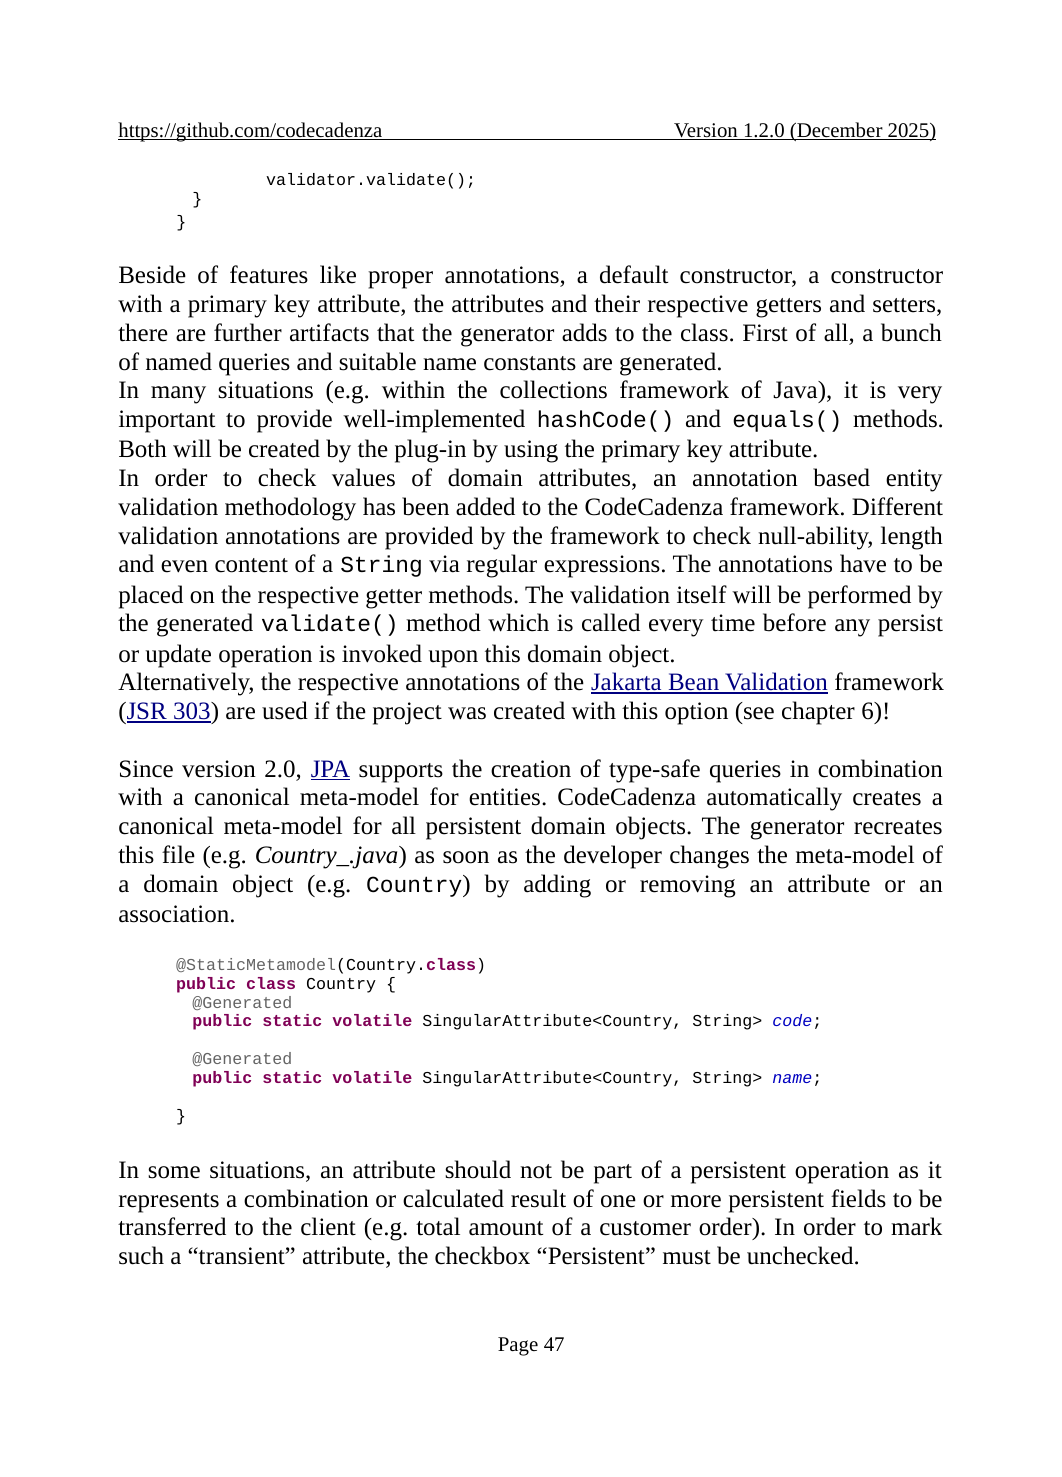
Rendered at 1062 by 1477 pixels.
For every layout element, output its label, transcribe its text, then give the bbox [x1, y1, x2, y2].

text In some situations, an attribute should not be part of a persistent operation as it represents a combination or calculated result of one or more persistent fields to be transferred to the client (e.g. total amount of a customer order). In order to mark such a “transient” attribute, the checkbox “Persistent” must be unchecked. [118, 1155, 944, 1270]
text } [176, 1107, 944, 1126]
text Beside of features like proper annotations, a default constructor, a constructor with a primary key attribute, the attributes and their respective getters and setters, there are further artifacts that the generator adds to the class. First of all, a bunch of named queries and suitable name constants are generated. [118, 261, 944, 376]
text Alternatively, the respective annotations of the Jakarta Bean Validation framework (JSR 303) are used if the project was created with this option (see chapter 6)! [118, 667, 944, 725]
text In order to check values of domain attributes, an annotation based entity validation methodology has been added to the CodeCadenza framework. Different validation annotations are provided by the framework to check null-ability, length and even content of a String via regular expressions. The annotations have to be placed on the respective getter methods. The validation itself will be performed by the generated validate() method which is called every time before any persist or update operation is invoked upon this domain object. [118, 463, 944, 667]
text @StaticMetamodel(Country.class) [176, 956, 944, 975]
text public static volatile SingularAttribute<Country, String> code; [176, 1013, 944, 1032]
text Since version 2.0, JPA supports the creation of type-safe queries in combination with a canonical meta-model for entities. CodeCadenza automatically creates a canonical meta-model for all persistent domain objects. The generator recreates this file (e.g. Country_.java) as soon as the developer changes the meta-model of a domain object (e.g. Country) by adding or removing an attribute or an association. [118, 754, 944, 928]
text validator.validate(); [176, 172, 944, 191]
text In many situations (e.g. within the collections framework of Java), it is very important to provide well-implemented hashCode() and equals() methods. Both will be created by the plug-in by using the primary key attribute. [118, 376, 944, 463]
text @Generated [176, 1051, 944, 1069]
text } [176, 209, 944, 232]
text public static volatile SingularAttribute<Country, String> name; [176, 1069, 944, 1088]
text @Generated [176, 994, 944, 1013]
text } [176, 191, 944, 209]
text public class Country { [176, 975, 944, 994]
